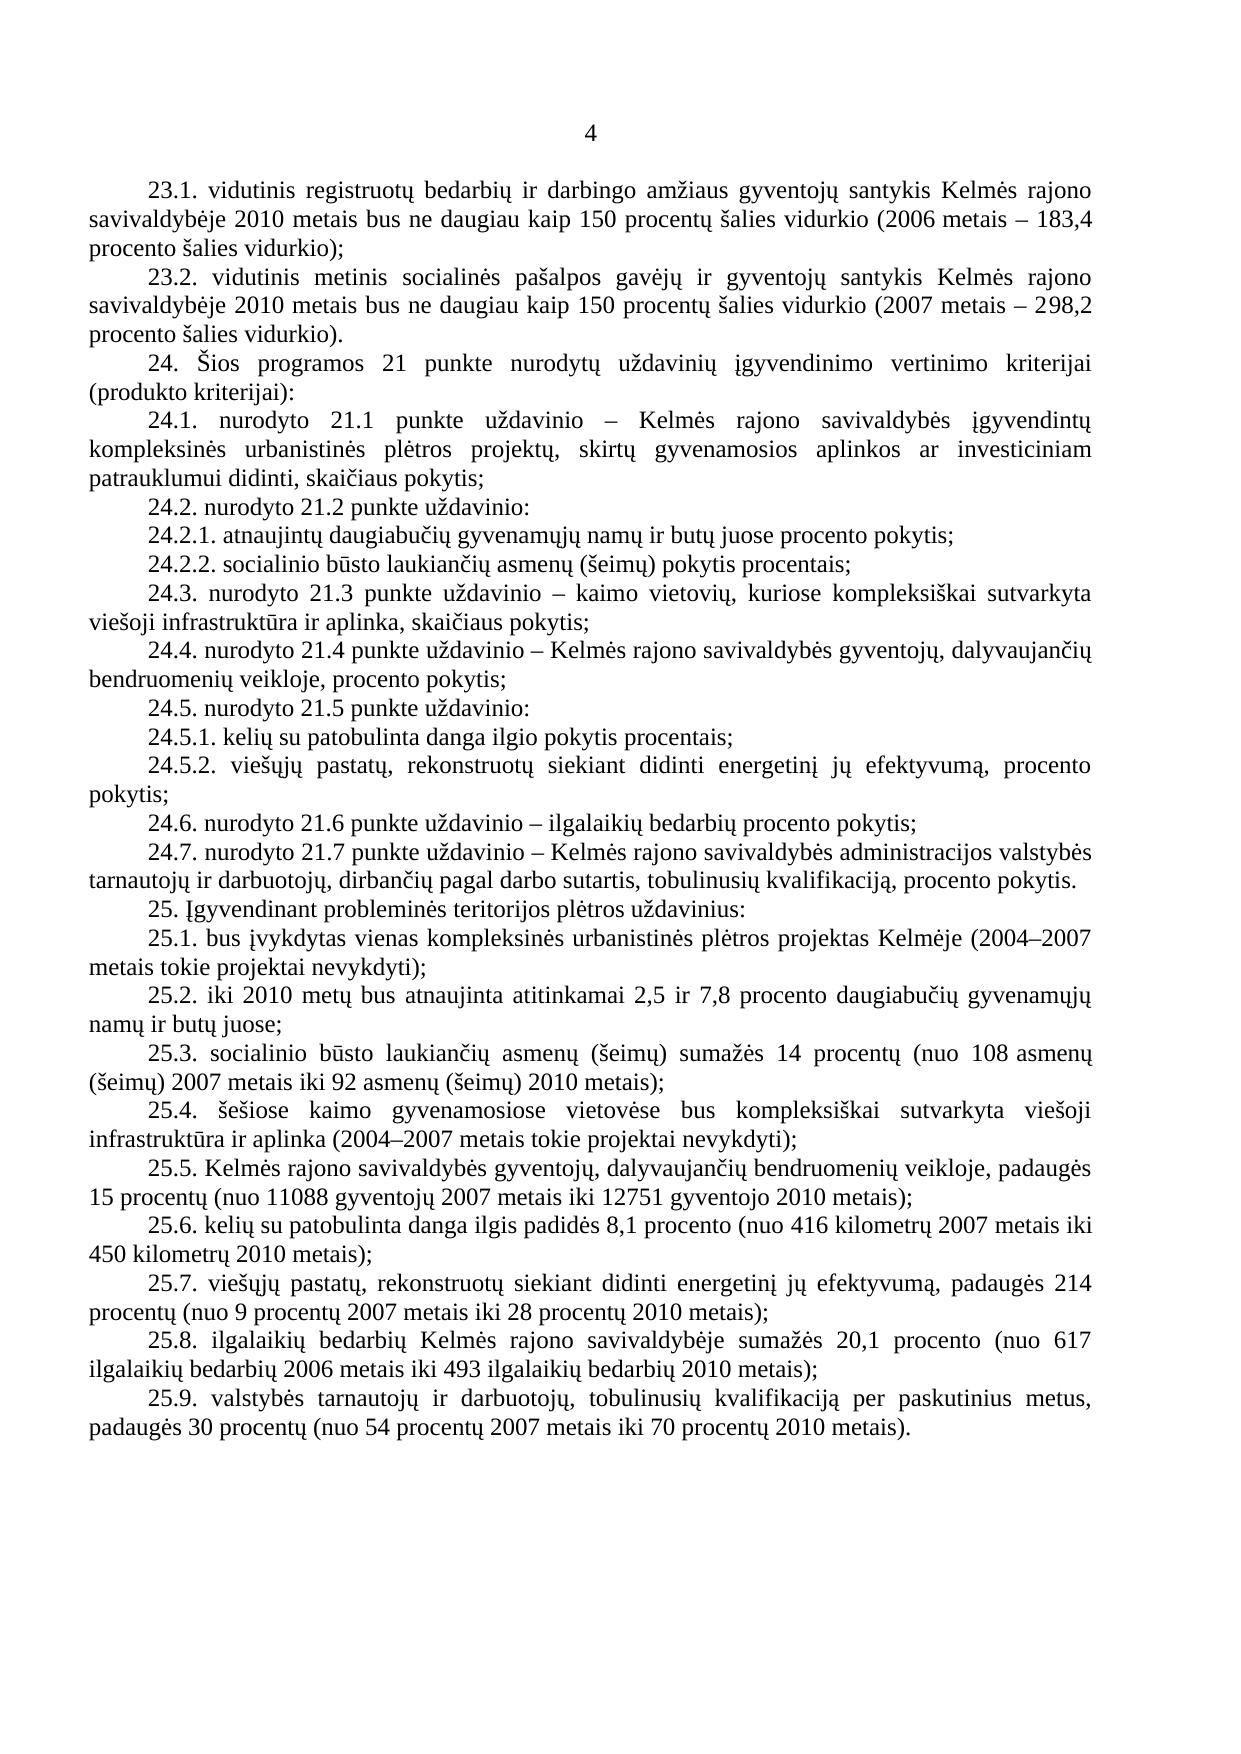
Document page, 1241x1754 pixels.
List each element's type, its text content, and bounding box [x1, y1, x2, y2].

text 25.7. viešųjų pastatų, rekonstruotų siekiant didinti energetinį jų efektyvumą, padaugės 214 procentų (nuo 9 procentų 2007 metais iki 28 procentų 2010 metais); [89, 1268, 1092, 1326]
text 24.5. nurodyto 21.5 punkte uždavinio: [89, 693, 1092, 722]
text 25. Įgyvendinant probleminės teritorijos plėtros uždavinius: [89, 894, 1092, 923]
text 23.1. vidutinis registruotų bedarbių ir darbingo amžiaus gyventojų santykis Kelmės rajono savivaldybėje 2010 metais bus ne daugiau kaip 150 procentų šalies vidurkio (2006 metais – 183,4 procento šalies vidurkio); [89, 176, 1092, 262]
text 23.2. vidutinis metinis socialinės pašalpos gavėjų ir gyventojų santykis Kelmės rajono savivaldybėje 2010 metais bus ne daugiau kaip 150 procentų šalies vidurkio (2007 metais – 298,2 procento šalies vidurkio). [89, 262, 1092, 348]
text 24.5.2. viešųjų pastatų, rekonstruotų siekiant didinti energetinį jų efektyvumą, procento pokytis; [89, 751, 1092, 808]
text 24.7. nurodyto 21.7 punkte uždavinio – Kelmės rajono savivaldybės administracijos valstybės tarnautojų ir darbuotojų, dirbančių pagal darbo sutartis, tobulinusių kvalifikaciją, procento pokytis. [89, 837, 1092, 894]
text 24. Šios programos 21 punkte nurodytų uždavinių įgyvendinimo vertinimo kriterijai (produkto kriterijai): [89, 348, 1092, 406]
text 25.6. kelių su patobulinta danga ilgis padidės 8,1 procento (nuo 416 kilometrų 2007 metais iki 450 kilometrų 2010 metais); [89, 1211, 1092, 1268]
text 25.1. bus įvykdytas vienas kompleksinės urbanistinės plėtros projektas Kelmėje (2004–2007 metais tokie projektai nevykdyti); [89, 923, 1092, 981]
text 25.2. iki 2010 metų bus atnaujinta atitinkamai 2,5 ir 7,8 procento daugiabučių gyvenamųjų namų ir butų juose; [89, 981, 1092, 1038]
text 24.6. nurodyto 21.6 punkte uždavinio – ilgalaikių bedarbių procento pokytis; [89, 808, 1092, 837]
text 24.4. nurodyto 21.4 punkte uždavinio – Kelmės rajono savivaldybės gyventojų, dalyvaujančių bendruomenių veikloje, procento pokytis; [89, 636, 1092, 693]
text 25.3. socialinio būsto laukiančių asmenų (šeimų) sumažės 14 procentų (nuo 108 asmenų (šeimų) 2007 metais iki 92 asmenų (šeimų) 2010 metais); [89, 1038, 1092, 1096]
text 24.2.2. socialinio būsto laukiančių asmenų (šeimų) pokytis procentais; [89, 549, 1092, 578]
text 24.1. nurodyto 21.1 punkte uždavinio – Kelmės rajono savivaldybės įgyvendintų kompleksinės urbanistinės plėtros projektų, skirtų gyvenamosios aplinkos ar investiciniam patrauklumui didinti, skaičiaus pokytis; [89, 406, 1092, 492]
text 24.5.1. kelių su patobulinta danga ilgio pokytis procentais; [89, 722, 1092, 751]
text 25.4. šešiose kaimo gyvenamosiose vietovėse bus kompleksiškai sutvarkyta viešoji infrastruktūra ir aplinka (2004–2007 metais tokie projektai nevykdyti); [89, 1096, 1092, 1153]
text 25.8. ilgalaikių bedarbių Kelmės rajono savivaldybėje sumažės 20,1 procento (nuo 617 ilgalaikių bedarbių 2006 metais iki 493 ilgalaikių bedarbių 2010 metais); [89, 1326, 1092, 1383]
text 24.3. nurodyto 21.3 punkte uždavinio – kaimo vietovių, kuriose kompleksiškai sutvarkyta viešoji infrastruktūra ir aplinka, skaičiaus pokytis; [89, 578, 1092, 636]
text 25.5. Kelmės rajono savivaldybės gyventojų, dalyvaujančių bendruomenių veikloje, padaugės 15 procentų (nuo 11088 gyventojų 2007 metais iki 12751 gyventojo 2010 metais); [89, 1153, 1092, 1211]
text 24.2.1. atnaujintų daugiabučių gyvenamųjų namų ir butų juose procento pokytis; [89, 521, 1092, 549]
text 24.2. nurodyto 21.2 punkte uždavinio: [89, 492, 1092, 521]
text 25.9. valstybės tarnautojų ir darbuotojų, tobulinusių kvalifikaciją per paskutinius metus, padaugės 30 procentų (nuo 54 procentų 2007 metais iki 70 procentų 2010 metais). [89, 1383, 1092, 1441]
